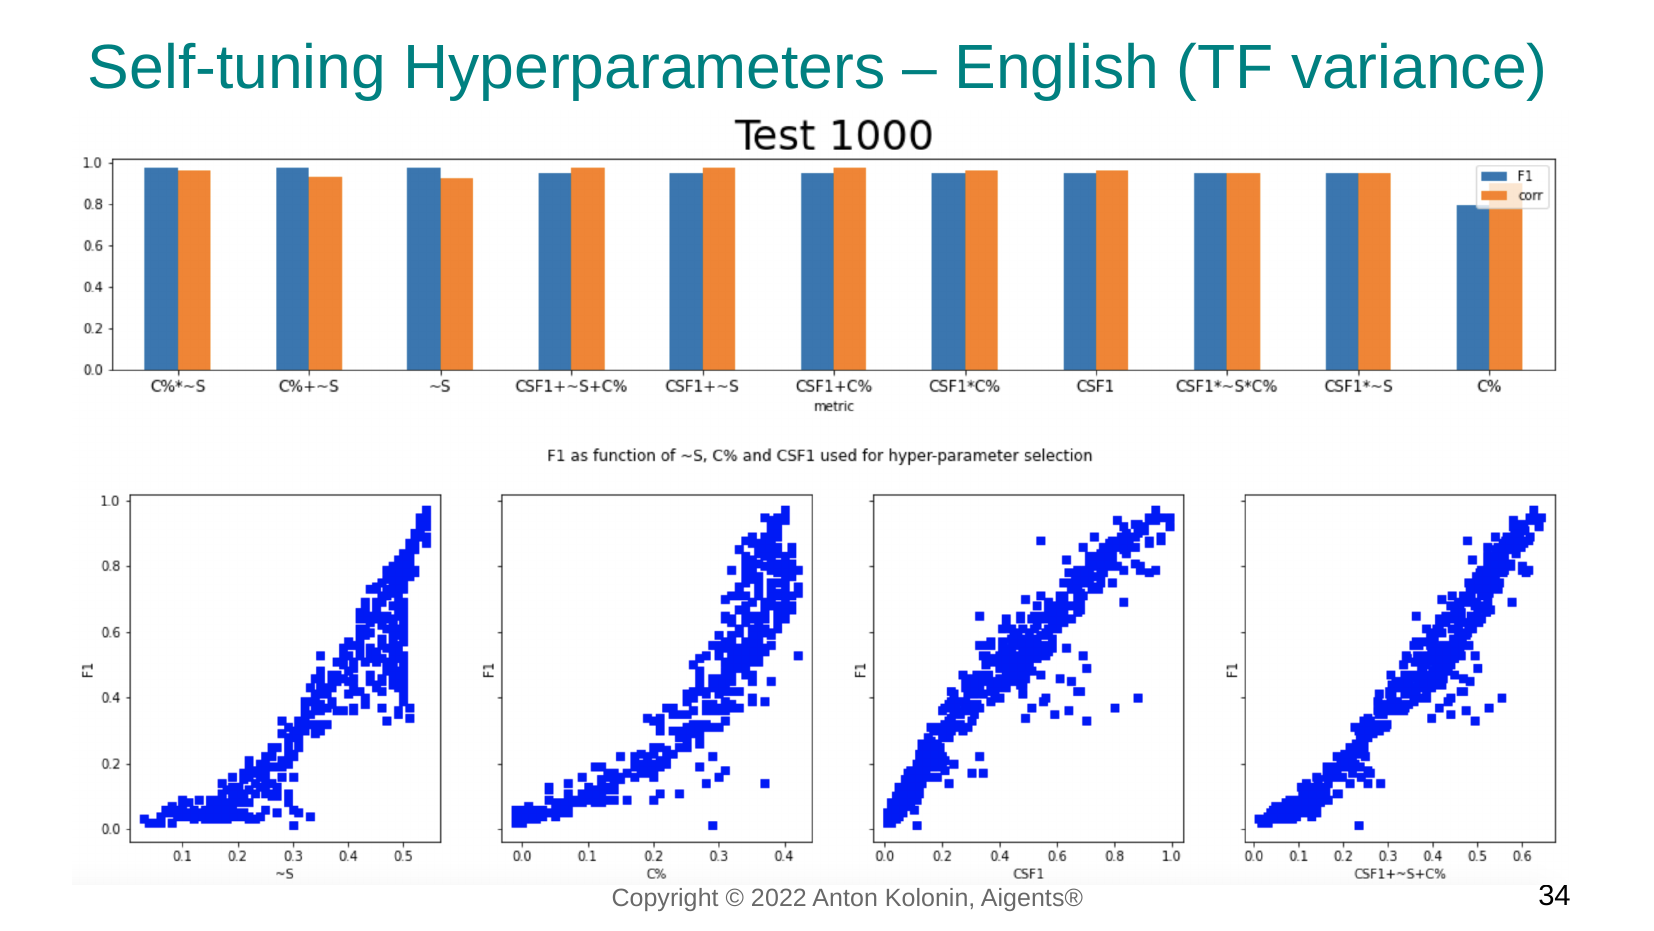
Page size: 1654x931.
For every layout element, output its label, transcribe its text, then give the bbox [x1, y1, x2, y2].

text_box Self-tuning Hyperparameters – English (TF variance) [0, 0, 1630, 135]
picture [72, 110, 1569, 886]
